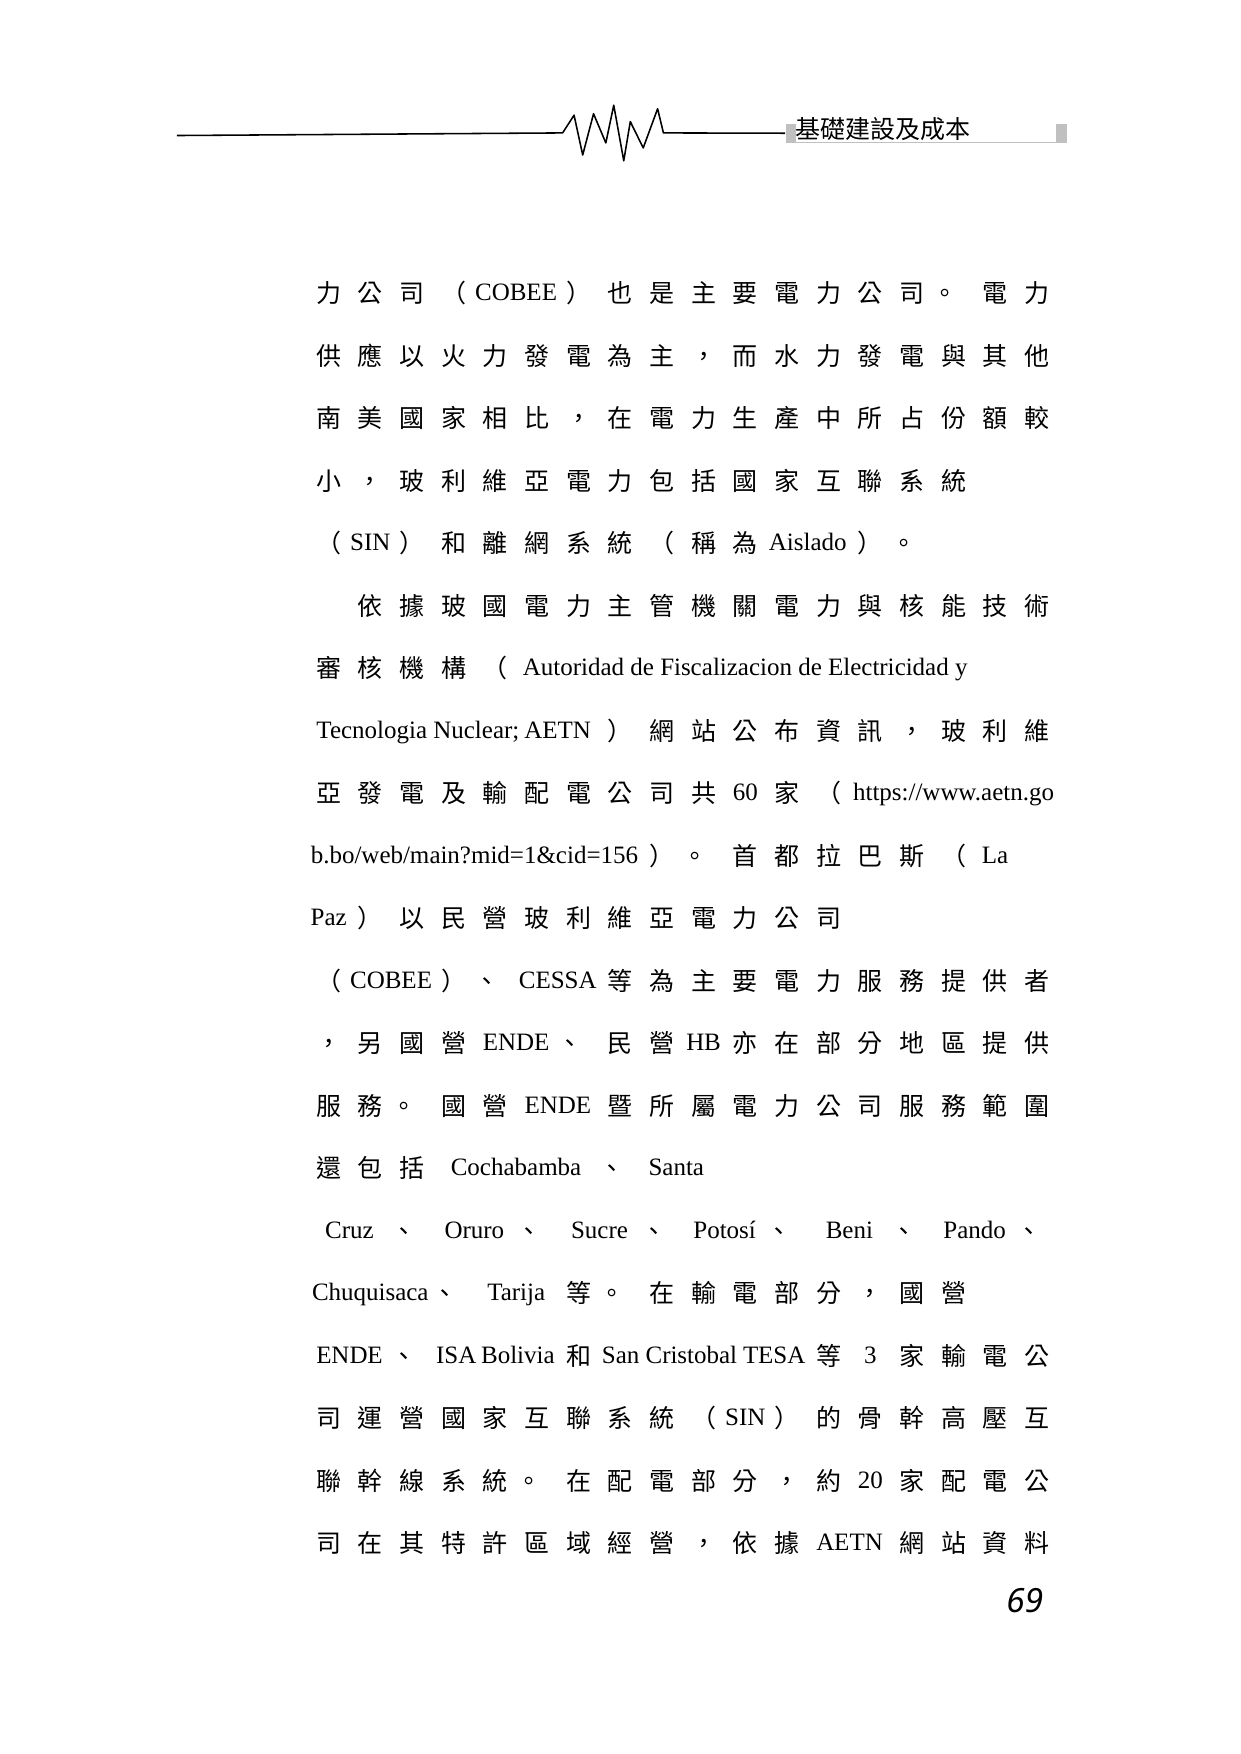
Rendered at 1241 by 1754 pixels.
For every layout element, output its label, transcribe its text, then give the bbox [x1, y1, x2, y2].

text 依據玻國電力主管機關電力與核能技術審核機構（Autoridad de Fiscalizacion de Electricidad y Tecnologia Nuclear; AETN）網站公布資訊，玻利維亞發電及輸配電公司共60家（https://www.aetn.gob.bo/web/main?mid=1&cid=156）。首都拉巴斯（La Paz）以民營玻利維亞電力公司（COBEE）、CESSA等為主要電力服務提供者，另國營ENDE、民營HB亦在部分地區提供服務。國營ENDE暨所屬電力公司服務範圍還包括Cochabamba、Santa Cruz、Oruro、Sucre、Potosí、Beni、Pando、Chuquisaca、Tarija等。在輸電部分，國營ENDE、ISA Bolivia和San Cristobal TESA等3家輸電公司運營國家互聯系統（SIN）的骨幹高壓互聯幹線系統。在配電部分，約20家配電公司在其特許區域經營，依據AETN網站資料 [281, 563, 1058, 1563]
text 力公司（COBEE）也是主要電力公司。電力供應以火力發電為主，而水力發電與其他南美國家相比，在電力生產中所占份額較小，玻利維亞電力包括國家互聯系統（SIN）和離網系統（稱為Aislado）。 [281, 250, 1058, 563]
